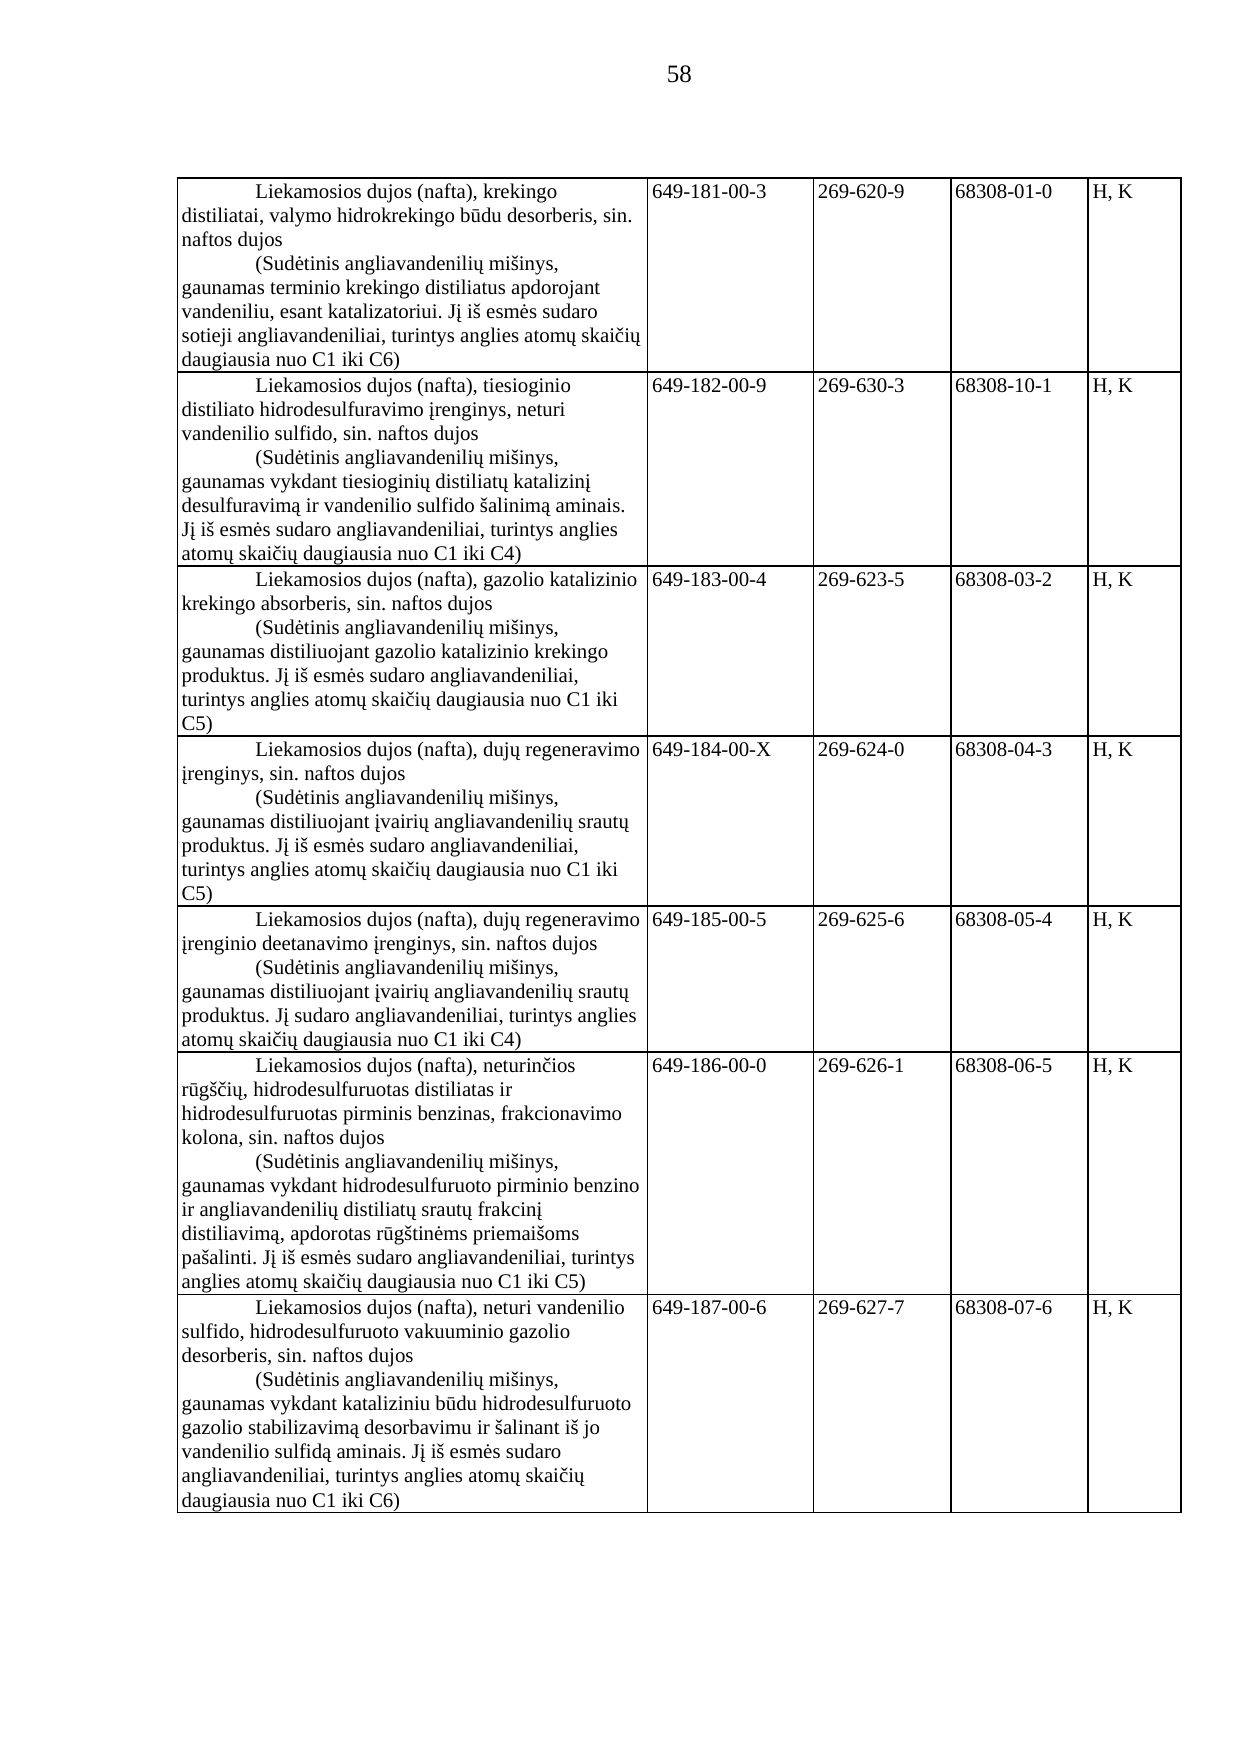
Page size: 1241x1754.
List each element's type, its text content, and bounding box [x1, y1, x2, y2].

table_cell 649-183-00-4 [648, 567, 813, 735]
table_cell H, K [1089, 907, 1180, 1051]
table_cell 269-626-1 [814, 1053, 950, 1293]
table_cell 68308-10-1 [952, 373, 1087, 565]
table_cell 68308-07-6 [952, 1295, 1087, 1512]
table_cell 649-182-00-9 [648, 373, 813, 565]
table_cell 269-630-3 [814, 373, 950, 565]
table_cell H, K [1089, 1053, 1180, 1293]
table_cell 269-627-7 [814, 1295, 950, 1512]
table_cell 68308-03-2 [952, 567, 1087, 735]
table_cell 649-181-00-3 [648, 179, 813, 371]
table_cell 649-184-00-X [648, 737, 813, 905]
table_cell H, K [1089, 1295, 1180, 1512]
table_cell 68308-05-4 [952, 907, 1087, 1051]
table_cell 269-624-0 [814, 737, 950, 905]
table_cell 269-625-6 [814, 907, 950, 1051]
table_cell 649-187-00-6 [648, 1295, 813, 1512]
table_cell 68308-01-0 [952, 179, 1087, 371]
table_cell 649-185-00-5 [648, 907, 813, 1051]
table_cell 269-623-5 [814, 567, 950, 735]
table_cell H, K [1089, 737, 1180, 905]
table_cell H, K [1089, 567, 1180, 735]
table_cell 68308-04-3 [952, 737, 1087, 905]
table_cell H, K [1089, 179, 1180, 371]
table_cell H, K [1089, 373, 1180, 565]
table_cell 269-620-9 [814, 179, 950, 371]
table_cell 649-186-00-0 [648, 1053, 813, 1293]
table_cell 68308-06-5 [952, 1053, 1087, 1293]
